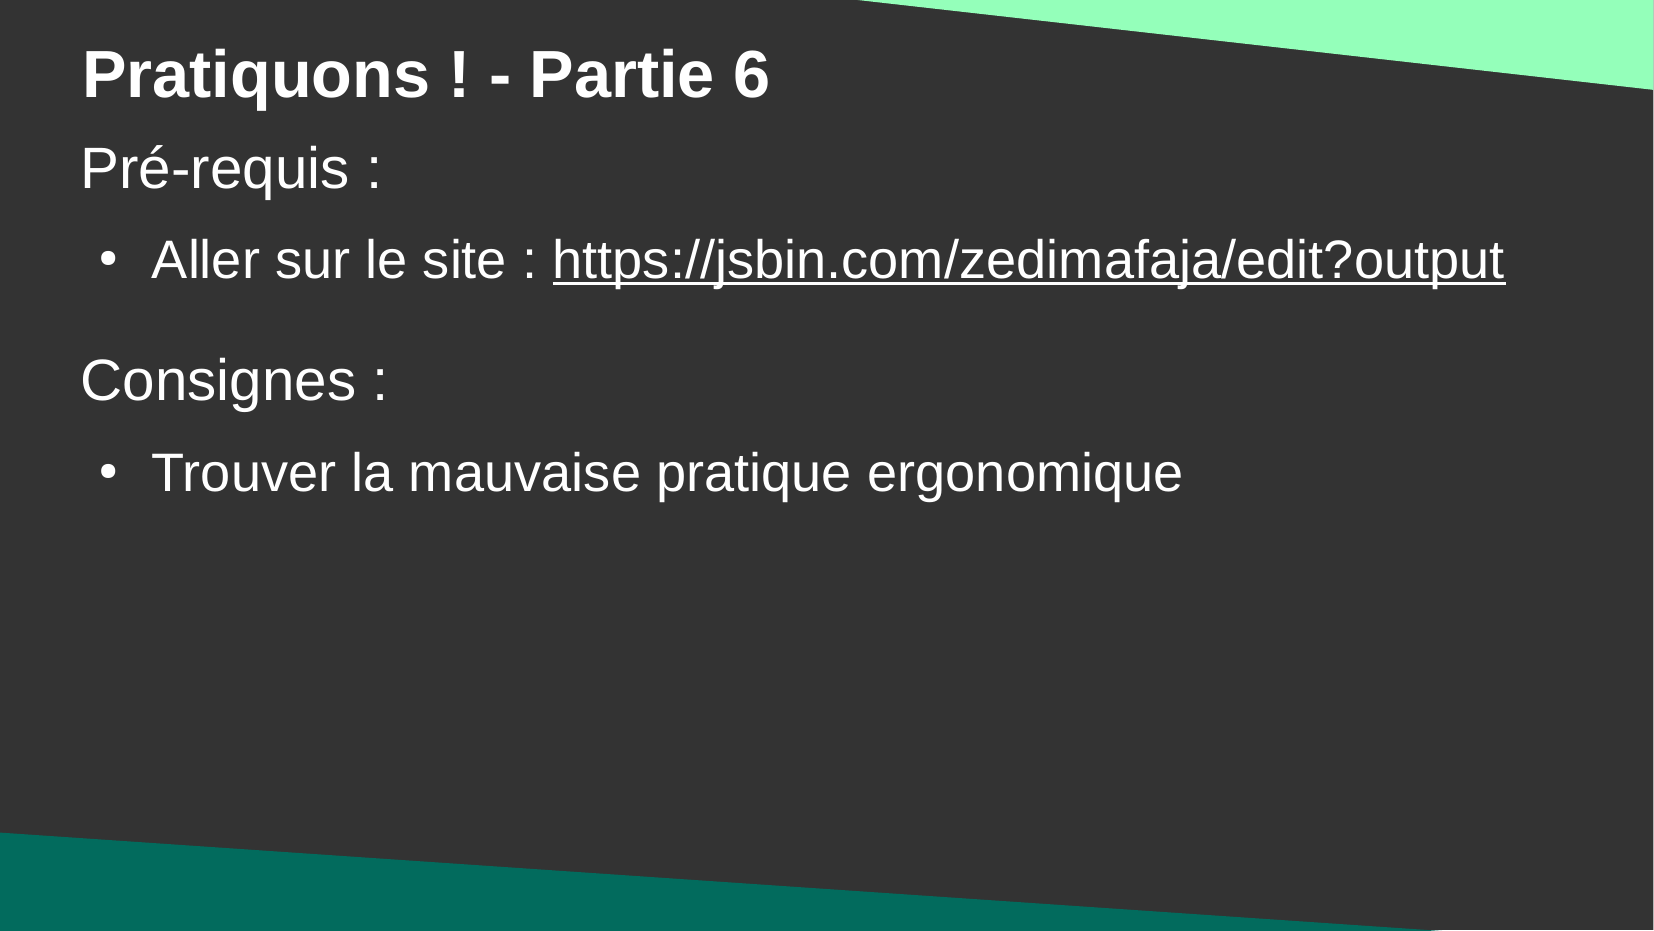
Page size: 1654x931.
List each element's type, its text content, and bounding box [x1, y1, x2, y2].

list Pré-requis : Aller sur le site : https://jsbin.com/zedimafaja/edit?output [80, 135, 1620, 308]
list Consignes : Trouver la mauvaise pratique ergonomique [80, 348, 1620, 508]
title Pratiquons ! - Partie 6 [82, 37, 1571, 114]
text_box [857, 0, 1654, 90]
